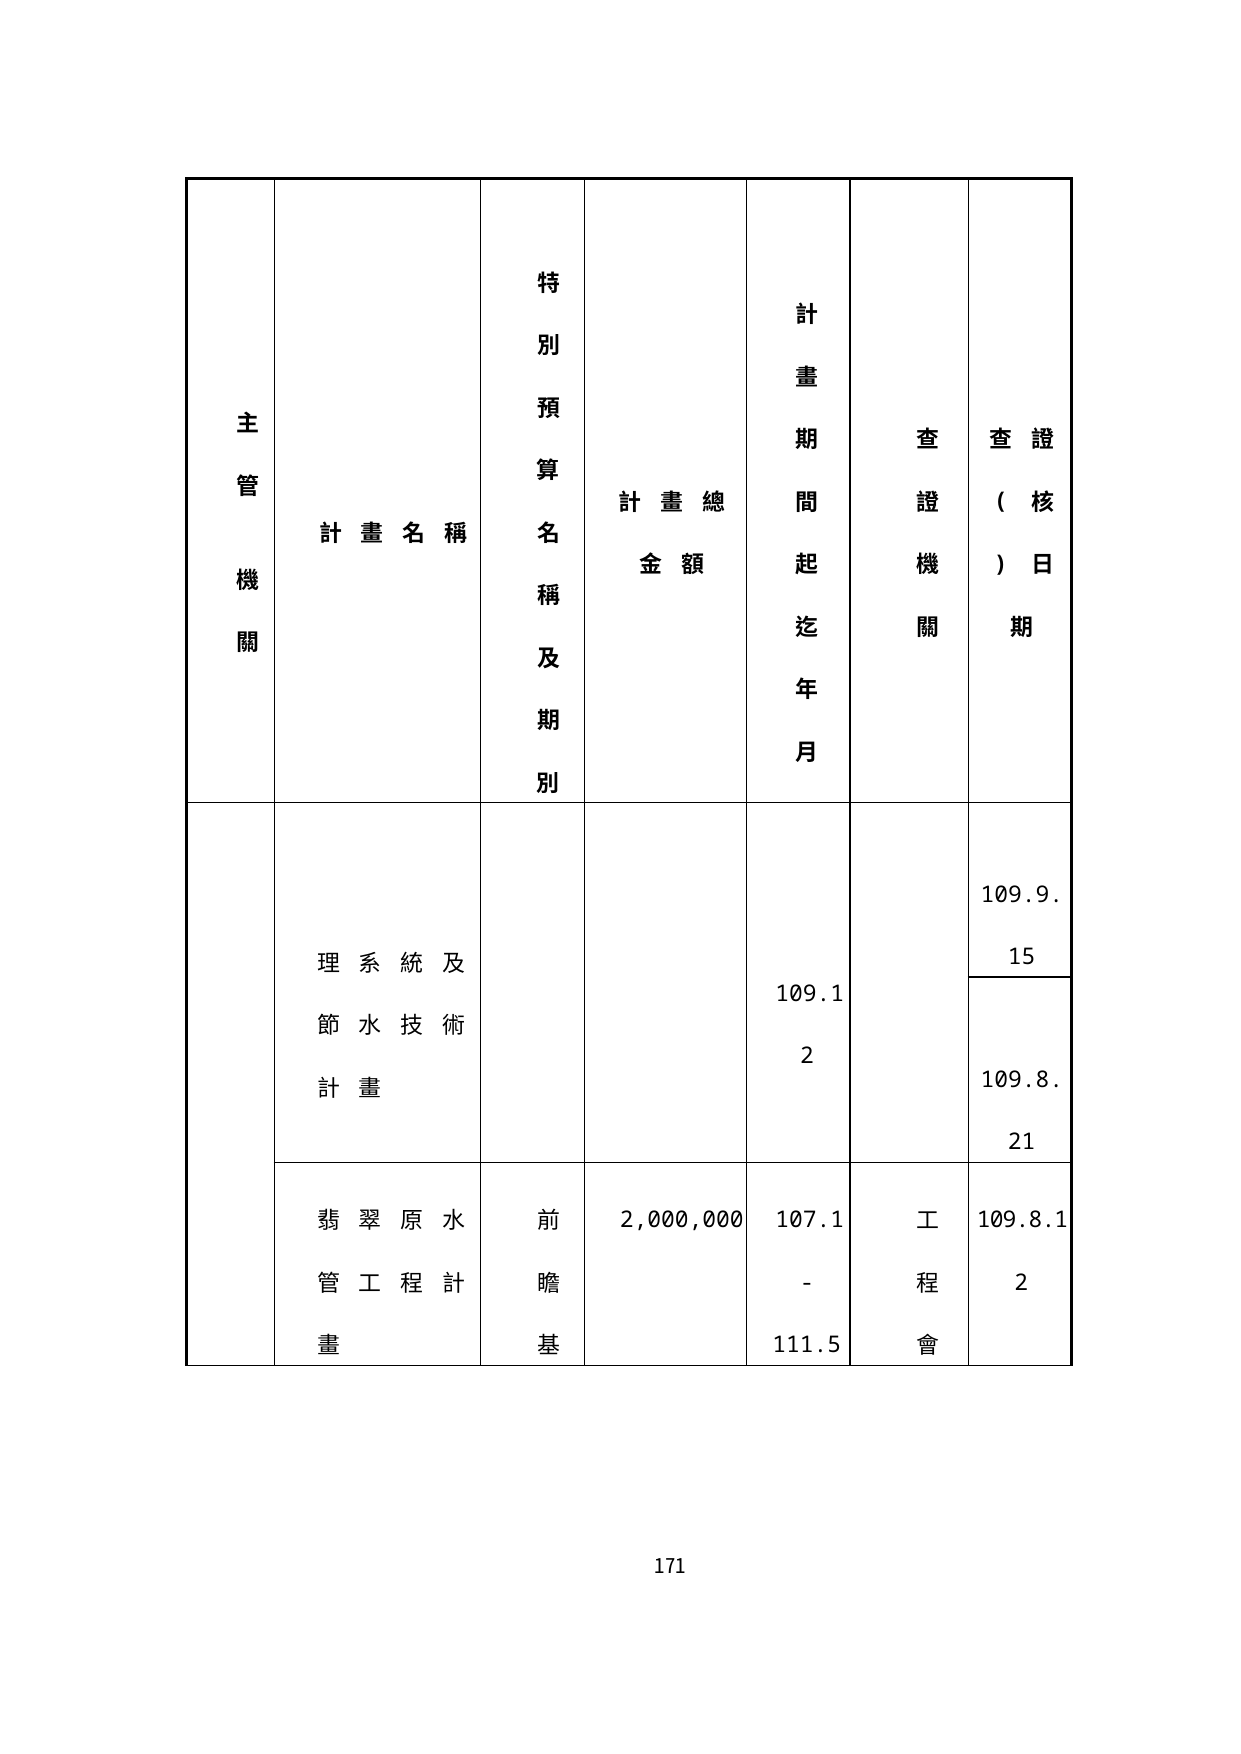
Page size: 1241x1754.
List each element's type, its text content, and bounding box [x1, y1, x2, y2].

table_cell 前瞻基 [481, 1163, 584, 1365]
table_header 計畫期間起迄年月 [747, 180, 849, 802]
table_cell [851, 803, 968, 1162]
table_cell [481, 803, 584, 1162]
table_header 主管 機關 [188, 180, 274, 802]
table_cell [188, 803, 274, 1365]
table_cell [585, 803, 746, 1162]
table_header 查證(核)日期 [969, 180, 1070, 802]
table_cell 理系統及節水技術計畫 [275, 803, 480, 1162]
table_cell 翡翠原水管工程計畫 [275, 1163, 480, 1365]
table_cell 109.9.15 [969, 803, 1070, 976]
table_cell 109.8.21 [969, 978, 1070, 1162]
table_cell 109.8.12 [969, 1163, 1070, 1365]
table_cell 107.1- 111.5 [747, 1163, 849, 1365]
table_header 計畫總金額 [585, 180, 746, 802]
table_cell 109.12 [747, 803, 849, 1162]
table_header 查證機關 [851, 180, 968, 802]
table_header 計畫名稱 [275, 180, 480, 802]
table_cell 2,000,000 [585, 1163, 746, 1365]
table_header 特別預算 名稱及期別 [481, 180, 584, 802]
table_cell 工程會 [851, 1163, 968, 1365]
